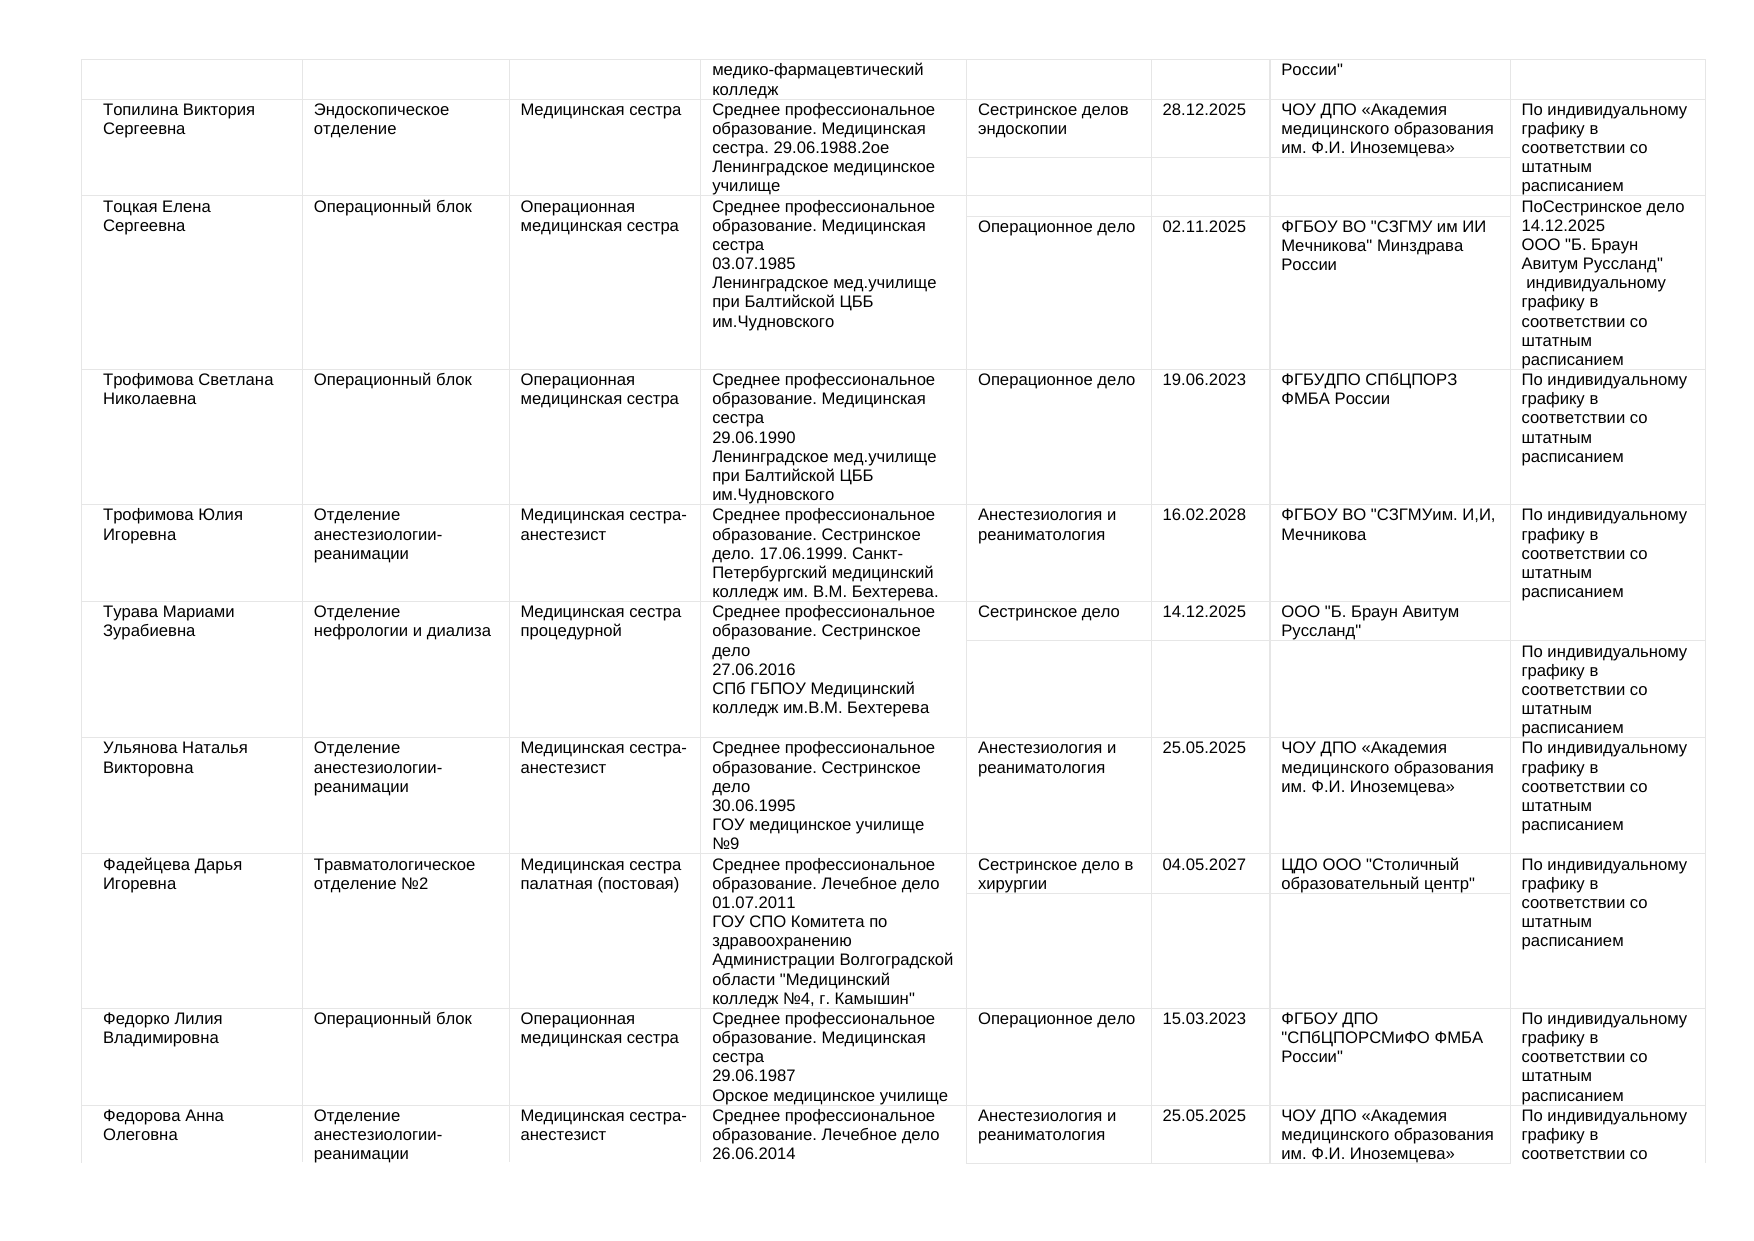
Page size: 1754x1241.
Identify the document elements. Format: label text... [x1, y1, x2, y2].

table_cell ФГБОУ ДПО "СПбЦПОРСМиФО ФМБА России" [1271, 1009, 1510, 1104]
table_cell ФГБОУ ВО "СЗГМУим. И,И, Мечникова [1271, 505, 1510, 601]
table_cell Медицинская сестра [510, 100, 700, 195]
table_cell [1511, 60, 1705, 98]
table_cell ФГБОУ ВО "СЗГМУ им ИИ Мечникова" Минздрава России [1271, 217, 1510, 369]
table_cell Операционный блок [303, 370, 509, 504]
table_cell По индивидуальному графику в соответствии со штатным расписанием [1511, 100, 1705, 195]
table_cell По индивидуальному графику в соответствии со штатным расписанием [1511, 505, 1705, 640]
table_cell 19.06.2023 [1152, 370, 1269, 504]
table_cell ЧОУ ДПО «Академия медицинского образования им. Ф.И. Иноземцева» [1271, 738, 1510, 853]
table_cell [1271, 641, 1510, 737]
table_cell Анестезиология и реаниматология [967, 1106, 1151, 1163]
table_cell [967, 158, 1151, 195]
table_cell [967, 641, 1151, 737]
table_cell Среднее профессиональное образование. Медицинская сестра 03.07.1985 Ленинградское мед.училище при Балтийской ЦББ им.Чудновского [701, 196, 966, 369]
table_cell ЧОУ ДПО «Академия медицинского образования им. Ф.И. Иноземцева» [1271, 100, 1510, 157]
table_cell [1152, 196, 1269, 216]
table_cell [967, 196, 1151, 216]
table_cell По индивидуальному графику в соответствии со штатным расписанием [1511, 641, 1705, 737]
table_cell Операционный блок [303, 196, 509, 369]
table_cell [510, 60, 700, 98]
table_cell [82, 60, 302, 98]
table_cell [1152, 60, 1269, 98]
table_cell Среднее профессиональное образование. Сестринское дело 27.06.2016 СПб ГБПОУ Медицинский колледж им.В.М. Бехтерева [701, 602, 966, 737]
table_cell медико-фармацевтический колледж [701, 60, 966, 98]
table_cell ЧОУ ДПО «Академия медицинского образования им. Ф.И. Иноземцева» [1271, 1106, 1510, 1163]
table_cell Трофимова Юлия Игоревна [82, 505, 302, 601]
table_cell Операционная медицинская сестра [510, 1009, 700, 1104]
table_cell Сестринское делов эндоскопии [967, 100, 1151, 157]
table_cell 14.12.2025 [1152, 602, 1269, 640]
table_cell Топилина Виктория Сергеевна [82, 100, 302, 195]
table_cell России" [1271, 60, 1510, 98]
table_cell 25.05.2025 [1152, 738, 1269, 853]
table_cell Операционная медицинская сестра [510, 196, 700, 369]
table_cell Операционная медицинская сестра [510, 370, 700, 504]
table_cell Операционное дело [967, 217, 1151, 369]
table_cell Отделение анестезиологии-реанимации [303, 505, 509, 601]
table_cell Ульянова Наталья Викторовна [82, 738, 302, 853]
table_cell Трофимова Светлана Николаевна [82, 370, 302, 504]
table_cell Среднее профессиональное образование. Сестринское дело. 17.06.1999. Санкт-Петербургский медицинский колледж им. В.М. Бехтерева. [701, 505, 966, 601]
table_cell Медицинская сестра-анестезист [509, 1106, 701, 1163]
table_cell Федорова Анна Олеговна [82, 1106, 302, 1163]
table_cell Эндоскопическое отделение [303, 100, 509, 195]
table_cell Отделение анестезиологии-реанимации [303, 1106, 509, 1163]
table_cell Сестринское дело в хирургии [967, 854, 1151, 893]
table_cell По индивидуальному графику в соответствии со [1511, 1106, 1705, 1163]
table_cell Отделение нефрологии и диализа [303, 602, 509, 737]
table_cell Операционный блок [303, 1009, 509, 1104]
table_cell 28.12.2025 [1152, 100, 1269, 157]
table_cell Федорко Лилия Владимировна [82, 1009, 302, 1104]
table_cell ФГБУДПО СПбЦПОРЗ ФМБА России [1271, 370, 1510, 504]
table_cell 15.03.2023 [1152, 1009, 1269, 1104]
table_cell 25.05.2025 [1152, 1106, 1269, 1163]
table_cell По индивидуальному графику в соответствии со штатным расписанием [1511, 370, 1705, 504]
table_cell Медицинская сестра процедурной [510, 602, 700, 737]
table_cell Турава Мариами Зурабиевна [82, 602, 302, 737]
table_cell Анестезиология и реаниматология [967, 738, 1151, 853]
table_cell Тоцкая Елена Сергеевна [82, 196, 302, 369]
table_cell Отделение анестезиологии-реанимации [303, 738, 509, 853]
table_cell Сестринское дело [967, 602, 1151, 640]
table_cell Среднее профессиональное образование. Лечебное дело 01.07.2011 ГОУ СПО Комитета по здравоохранению Администрации Волгоградской области "Медицинский колледж №4, г. Камышин" [701, 854, 966, 1008]
table_cell [1271, 196, 1510, 216]
table_cell [1152, 158, 1269, 195]
table_cell Анестезиология и реаниматология [967, 505, 1151, 601]
table_cell Операционное дело [967, 370, 1151, 504]
table_cell Фадейцева Дарья Игоревна [82, 854, 302, 1008]
table_cell [303, 60, 509, 98]
table_cell По индивидуальному графику в соответствии со штатным расписанием [1511, 738, 1705, 853]
table_cell Медицинская сестра-анестезист [510, 738, 700, 853]
table_cell 16.02.2028 [1152, 505, 1269, 601]
table_cell Среднее профессиональное образование. Медицинская сестра 29.06.1990 Ленинградское мед.училище при Балтийской ЦББ им.Чудновского [701, 370, 966, 504]
table_cell ПоСестринское дело 14.12.2025 ООО "Б. Браун Авитум Руссланд" индивидуальному графику в соответствии со штатным расписанием [1511, 196, 1705, 369]
table_cell [1152, 894, 1269, 1008]
table_cell Операционное дело [967, 1009, 1151, 1104]
table_cell ООО "Б. Браун Авитум Руссланд" [1271, 602, 1510, 640]
table_cell [967, 894, 1151, 1008]
table_cell 02.11.2025 [1152, 217, 1269, 369]
table_cell [1152, 641, 1269, 737]
table_cell По индивидуальному графику в соответствии со штатным расписанием [1511, 1009, 1705, 1104]
table_cell Медицинская сестра палатная (постовая) [510, 854, 700, 1008]
table_cell 04.05.2027 [1152, 854, 1269, 893]
table_cell По индивидуальному графику в соответствии со штатным расписанием [1511, 854, 1705, 1008]
table_cell Среднее профессиональное образование. Сестринское дело 30.06.1995 ГОУ медицинское училище №9 [701, 738, 966, 853]
table_cell Среднее профессиональное образование. Медицинская сестра 29.06.1987 Орское медицинское училище [701, 1009, 966, 1104]
table_cell Среднее профессиональное образование. Лечебное дело 26.06.2014 [701, 1106, 966, 1163]
table_cell ЦДО ООО "Столичный образовательный центр" [1271, 854, 1510, 893]
table_cell [1271, 158, 1510, 195]
table_cell Среднее профессиональное образование. Медицинская сестра. 29.06.1988.2ое Ленинградское медицинское училище [701, 100, 966, 195]
table_cell [1271, 894, 1510, 1008]
table_cell Травматологическое отделение №2 [303, 854, 509, 1008]
table_cell [967, 60, 1151, 98]
table_cell Медицинская сестра-анестезист [510, 505, 700, 601]
